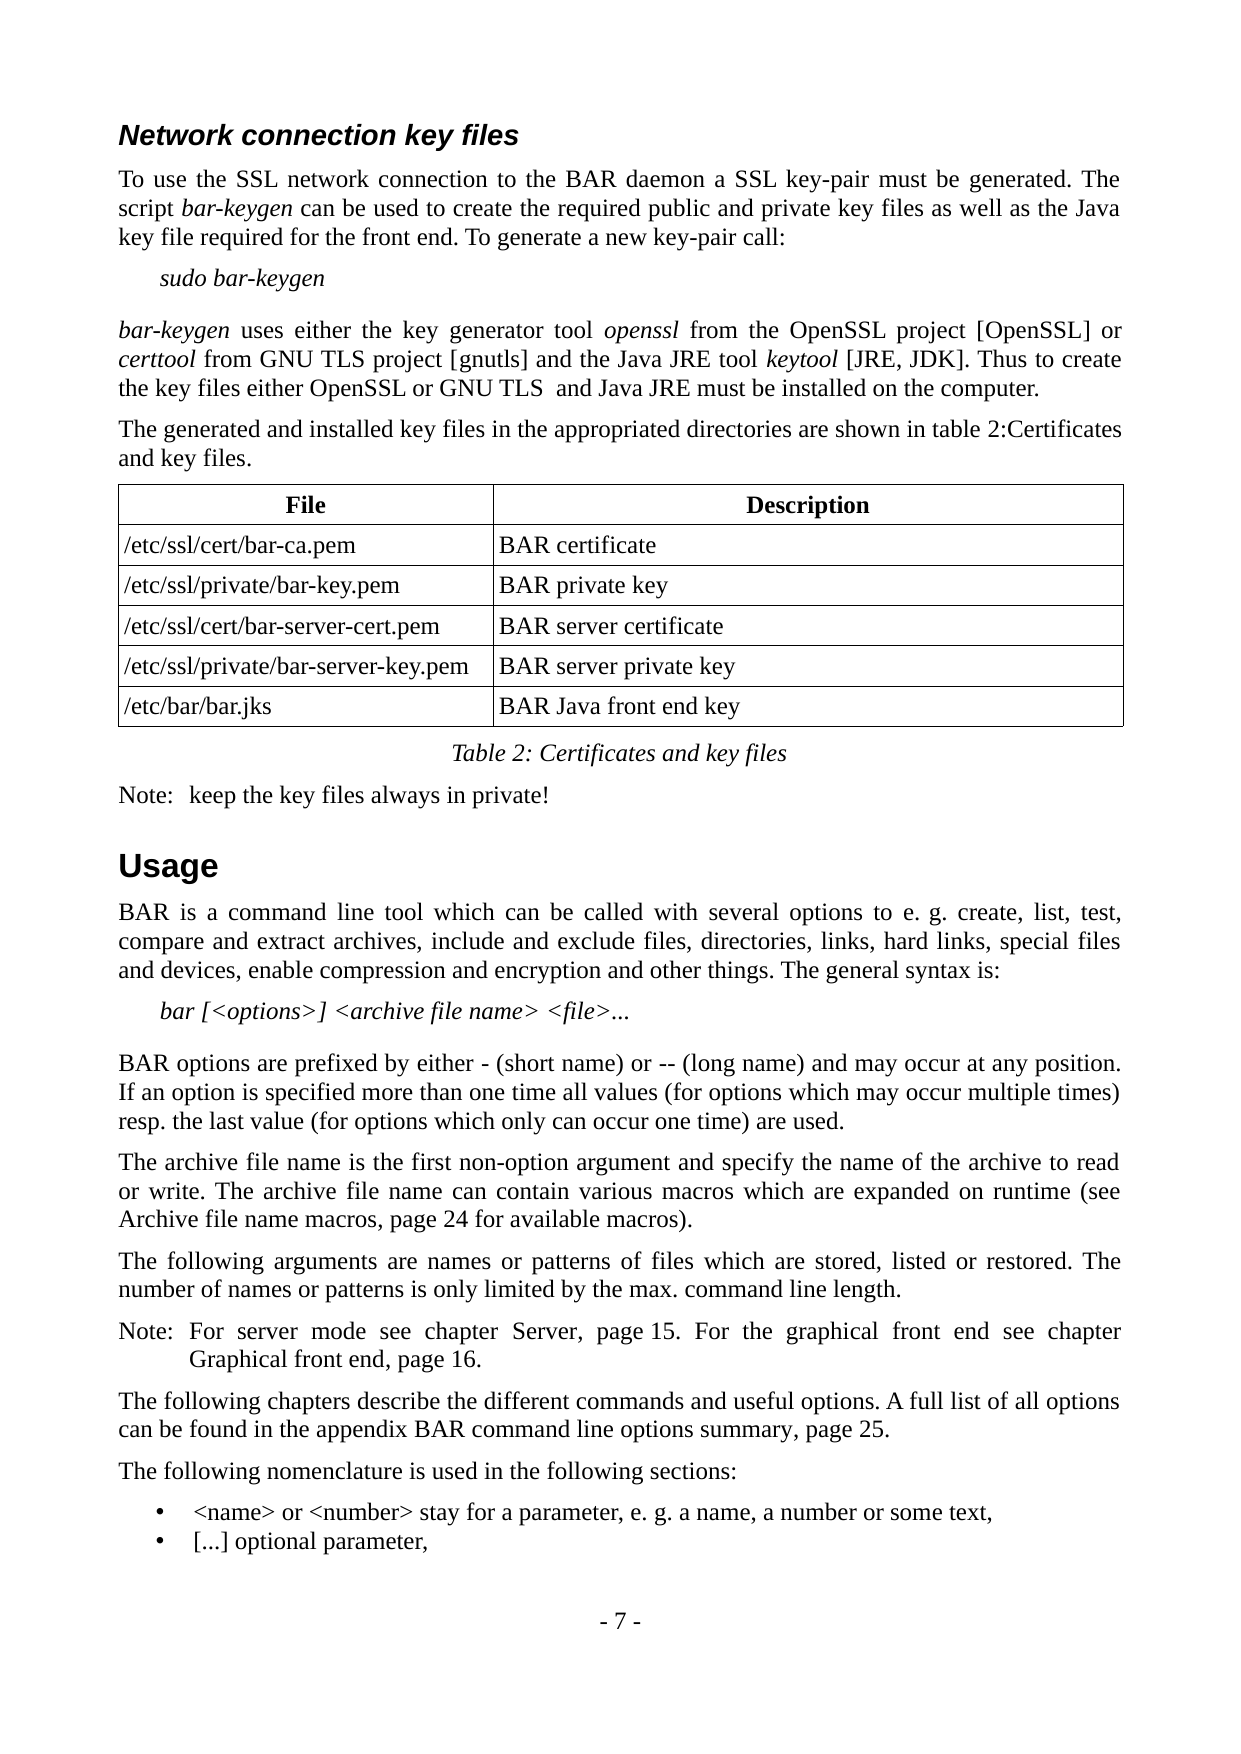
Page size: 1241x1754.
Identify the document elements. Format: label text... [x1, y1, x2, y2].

text Note: For server mode see chapter Server, page 15. For the graphical front end see chapter Graphical front end, page 16. [118, 1316, 1122, 1373]
table_cell /etc/ssl/private/bar-key.pem [119, 566, 493, 605]
table_cell /etc/bar/bar.jks [119, 687, 493, 726]
table_cell BAR certificate [494, 525, 1123, 565]
table_header File [119, 485, 493, 524]
subtitle Usage [118, 846, 1122, 885]
table_cell /etc/ssl/private/bar-server-key.pem [119, 646, 493, 686]
list <name> or <number> stay for a parameter, e. g. a name, a number or some text, [156, 1497, 1122, 1526]
text Note: keep the key files always in private! [118, 780, 1122, 808]
text The following nomenclature is used in the following sections: [118, 1456, 1122, 1484]
text BAR options are prefixed by either ‑ (short name) or ‑‑ (long name) and may occur at any position. If an option is specified more than one time all values (for options which may occur multiple times) resp. the last value (for options which only can occur one time) are used. [118, 1048, 1122, 1134]
text bar-keygen uses either the key generator tool openssl from the OpenSSL project [OpenSSL] or certtool from GNU TLS project [gnutls] and the Java JRE tool keytool [JRE, JDK]. Thus to create the key files either OpenSSL or GNU TLS and Java JRE must be installed on the computer. [118, 315, 1122, 402]
text To use the SSL network connection to the BAR daemon a SSL key-pair must be generated. The script bar-keygen can be used to create the required public and private key files as well as the Java key file required for the front end. To generate a new key-pair call: [118, 164, 1122, 250]
text Table 2: Certificates and key files [118, 738, 1122, 767]
text The following arguments are names or patterns of files which are stored, listed or restored. The number of names or patterns is only limited by the max. command line length. [118, 1246, 1122, 1303]
table_cell BAR server private key [494, 646, 1123, 686]
text The following chapters describe the different commands and useful options. A full list of all options can be found in the appendix BAR command line options summary, page 25. [118, 1386, 1122, 1443]
table_header Description [494, 485, 1123, 524]
text BAR is a command line tool which can be called with several options to e. g. create, list, test, compare and extract archives, include and exclude files, directories, links, hard links, special files and devices, enable compression and encryption and other things. The general syntax is: [118, 897, 1122, 983]
subtitle Network connection key files [118, 118, 1122, 152]
table_cell BAR private key [494, 566, 1123, 605]
table_cell BAR Java front end key [494, 687, 1123, 726]
table_cell /etc/ssl/cert/bar-server-cert.pem [119, 606, 493, 645]
text The archive file name is the first non-option argument and specify the name of the archive to read or write. The archive file name can contain various macros which are expanded on runtime (see Archive file name macros, page 24 for available macros). [118, 1147, 1122, 1233]
table_cell BAR server certificate [494, 606, 1123, 645]
table_cell /etc/ssl/cert/bar-ca.pem [119, 525, 493, 565]
text bar [<options>] <archive file name> <file>... [159, 996, 1122, 1025]
text sudo bar-keygen [159, 263, 1122, 292]
text The generated and installed key files in the appropriated directories are shown in table 2:Certificates and key files. [118, 414, 1122, 472]
list [...] optional parameter, [156, 1526, 1122, 1554]
